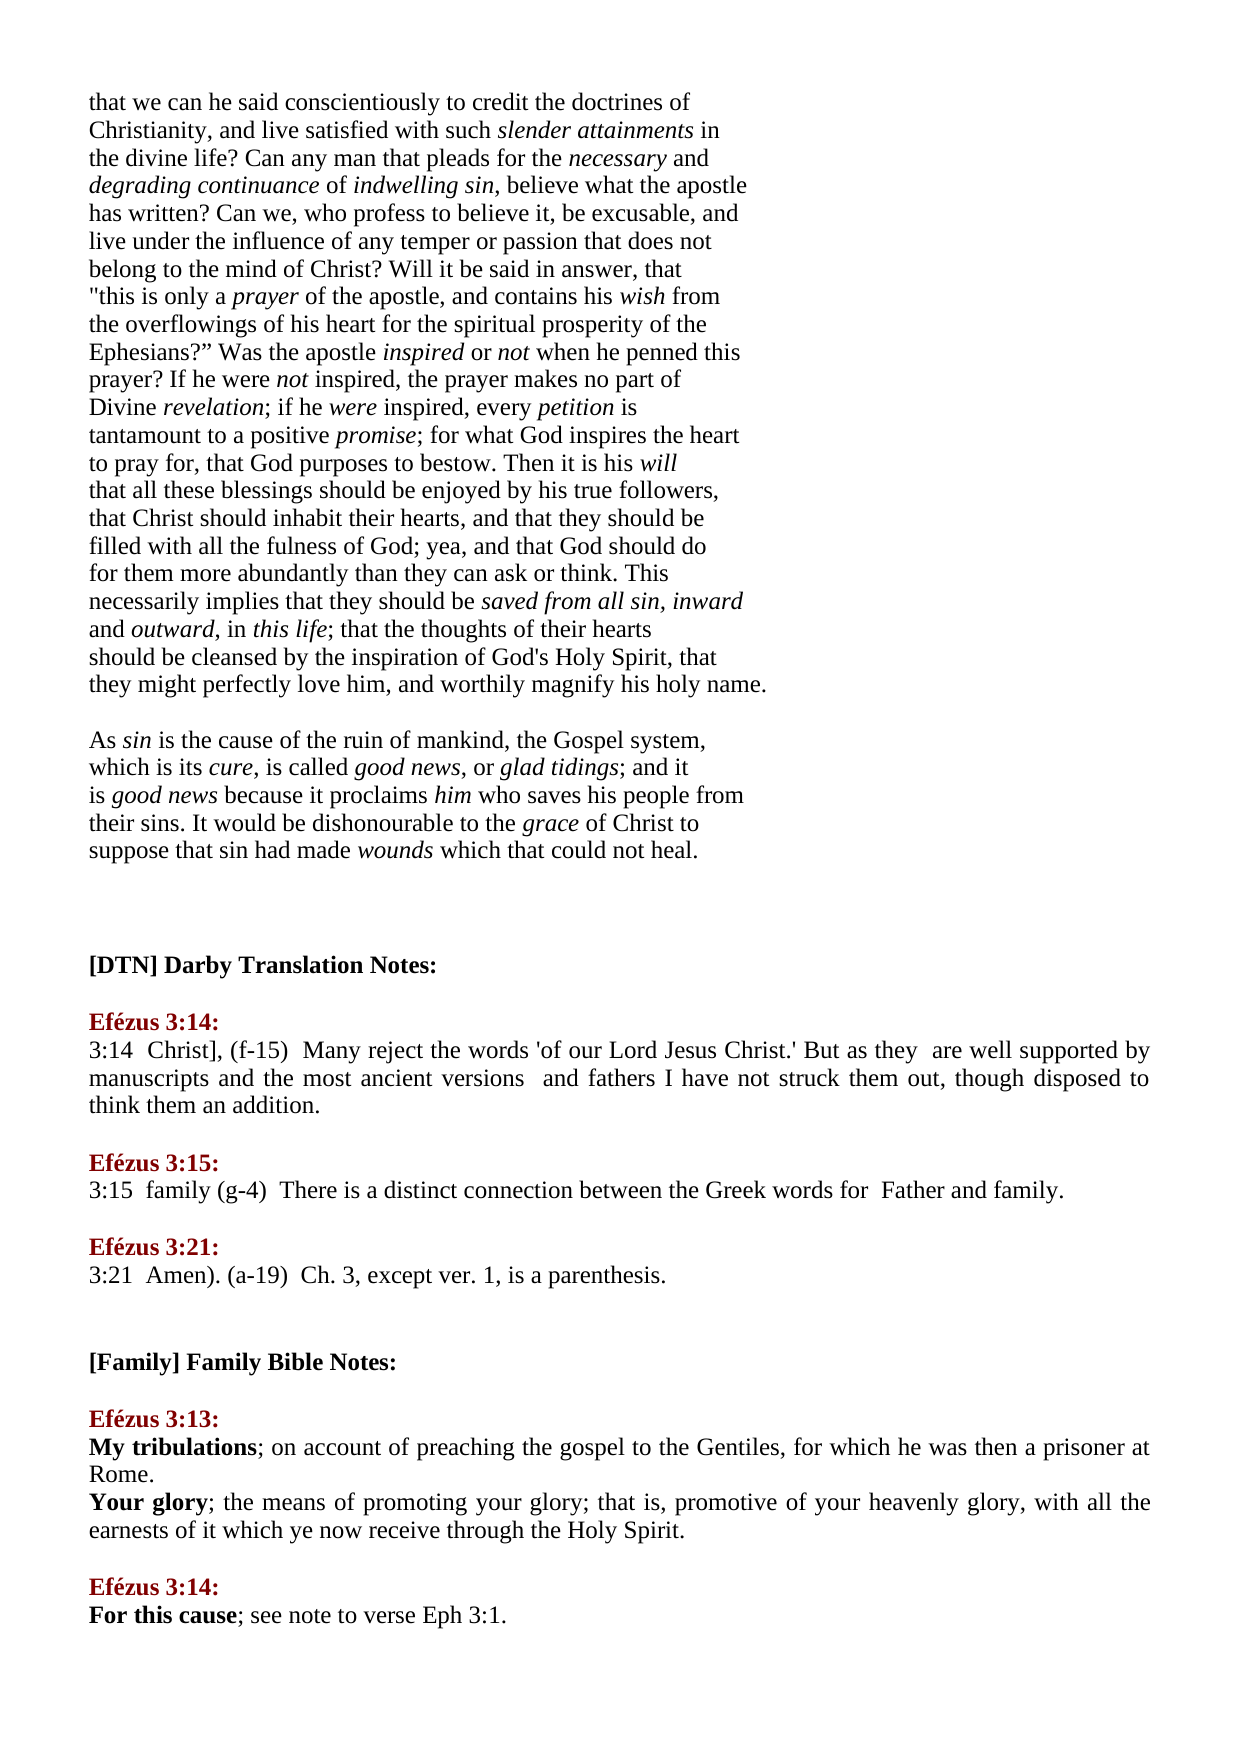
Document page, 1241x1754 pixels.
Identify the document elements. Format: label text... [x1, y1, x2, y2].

text [Family] Family Bible Notes: [88, 1348, 1152, 1376]
text that we can he said conscientiously to credit the doctrines of Christianity, and live satisfied with such slender attainments in the divine life? Can any man that pleads for the necessary and degrading continuance of indwelling sin, believe what the apostle has written? Can we, who profess to believe it, be excusable, and live under the influence of any temper or passion that does not belong to the mind of Christ? Will it be said in answer, that "this is only a prayer of the apostle, and contains his wish from the overflowings of his heart for the spiritual prosperity of the Ephesians?” Was the apostle inspired or not when he penned this prayer? If he were not inspired, the prayer makes no part of Divine revelation; if he were inspired, every petition is tantamount to a positive promise; for what God inspires the heart to pray for, that God purposes to bestow. Then it is his will that all these blessings should be enjoyed by his true followers, that Christ should inhabit their hearts, and that they should be filled with all the fulness of God; yea, and that God should do for them more abundantly than they can ask or think. This necessarily implies that they should be saved from all sin, inward and outward, in this life; that the thoughts of their hearts should be cleansed by the inspiration of God's Holy Spirit, that they might perfectly love him, and worthily magnify his holy name. As sin is the cause of the ruin of mankind, the Gospel system, which is its cure, is called good news, or glad tidings; and it is good news because it proclaims him who saves his people from their sins. It would be dishonourable to the grace of Christ to suppose that sin had made wounds which that could not heal. [88, 88, 1152, 892]
text Efézus 3:21: [88, 1233, 1152, 1261]
text [DTN] Darby Translation Notes: [88, 951, 1152, 979]
text 3:21 Amen). (a-19) Ch. 3, except ver. 1, is a parenthesis. [88, 1261, 1152, 1289]
text 3:15 family (g-4) There is a distinct connection between the Greek words for Father and family. [88, 1176, 1152, 1204]
text Efézus 3:13: [88, 1405, 1152, 1433]
text Efézus 3:14: [88, 1008, 1152, 1036]
text My tribulations; on account of preaching the gospel to the Gentiles, for which he was then a prisoner at Rome. Your glory; the means of promoting your glory; that is, promotive of your heavenly glory, with all the earnests of it which ye now receive through the Holy Spirit. [88, 1433, 1152, 1544]
text Efézus 3:14: [88, 1573, 1152, 1601]
text Efézus 3:15: [88, 1149, 1152, 1176]
text 3:14 Christ], (f-15) Many reject the words 'of our Lord Jesus Christ.' But as they are well supported by manuscripts and the most ancient versions and fathers I have not struck them out, though disposed to think them an addition. [88, 1036, 1152, 1119]
text For this cause; see note to verse Eph 3:1. [88, 1601, 1152, 1629]
